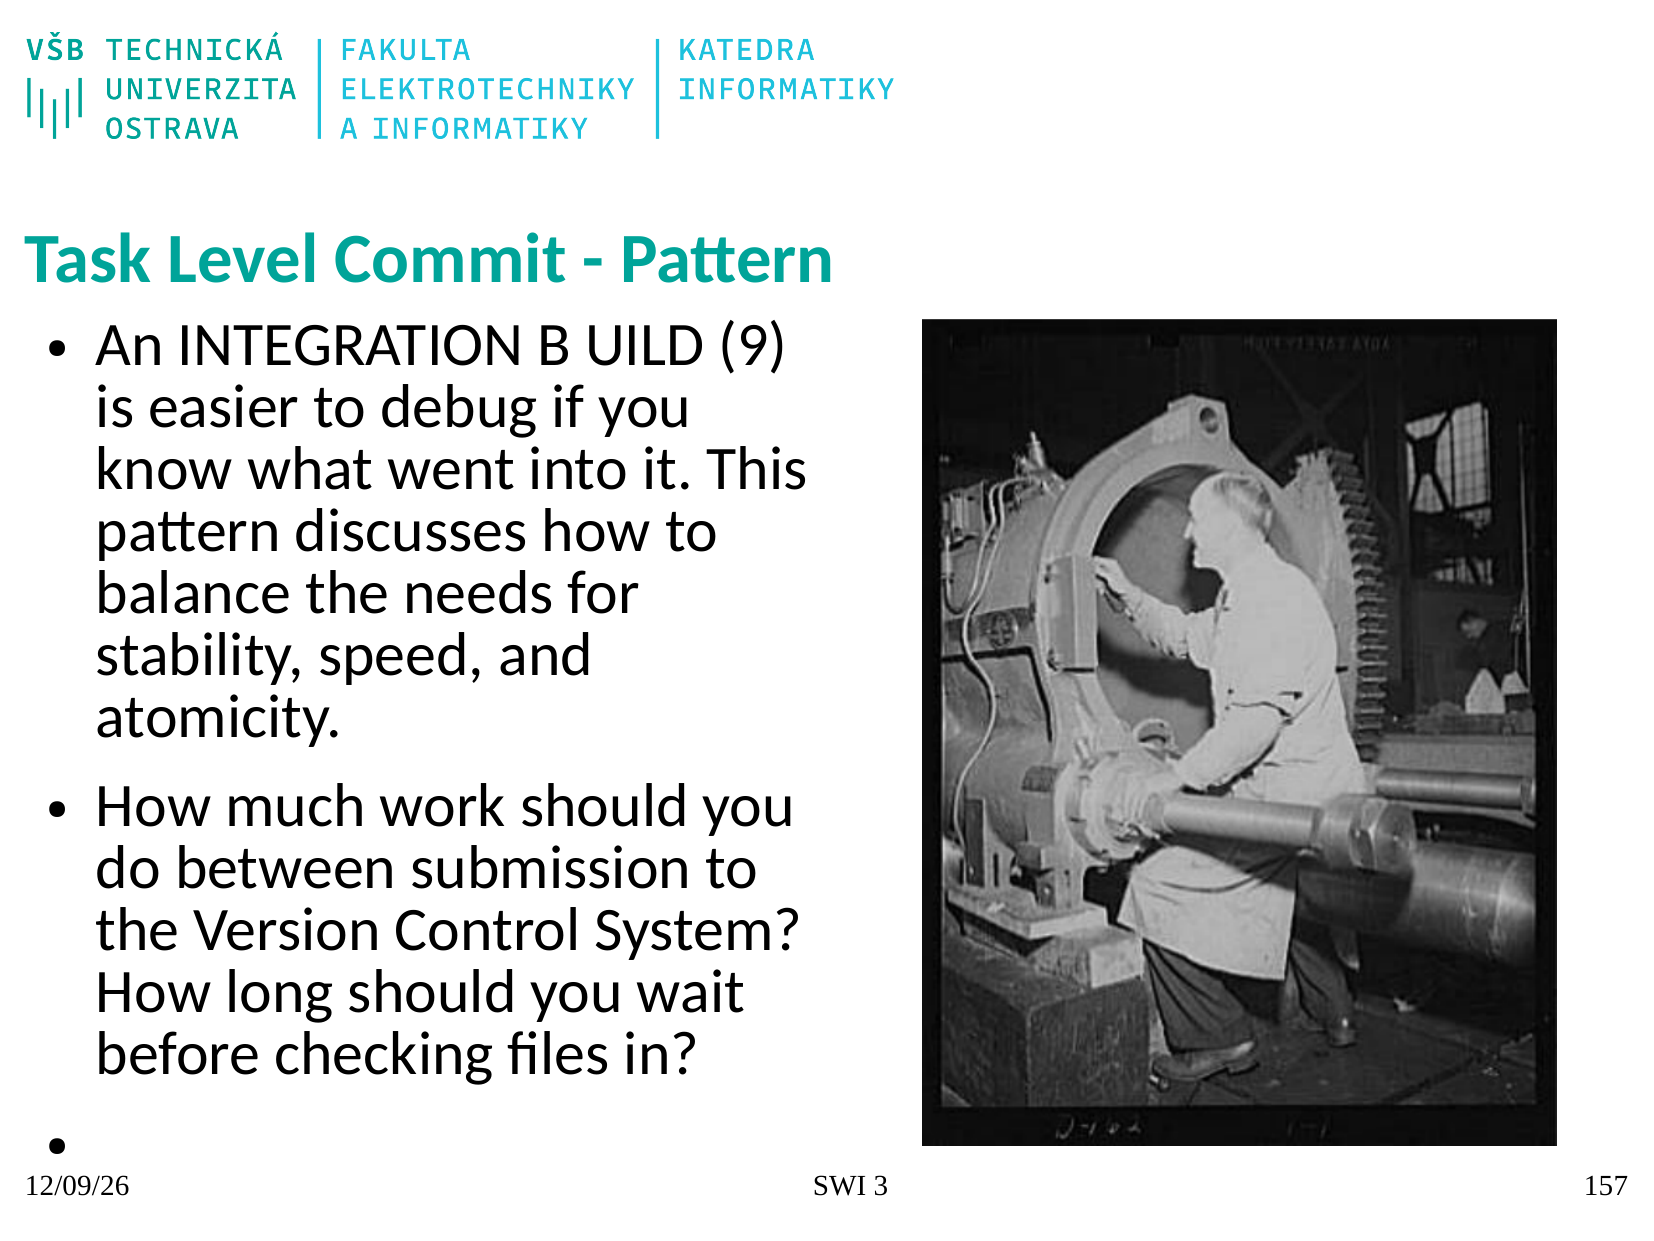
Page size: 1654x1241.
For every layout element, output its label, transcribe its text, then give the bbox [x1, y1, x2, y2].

picture [26, 31, 894, 139]
list An INTEGRATION B UILD (9) is easier to debug if you know what went into it. This pattern discusses how to balance the needs for stability, speed, and atomicity. How much work should you do between submission to the Version Control System? How long should you wait before checking files in? [30, 318, 811, 1146]
title Task Level Commit - Pattern [24, 169, 1629, 300]
picture [922, 318, 1557, 1146]
